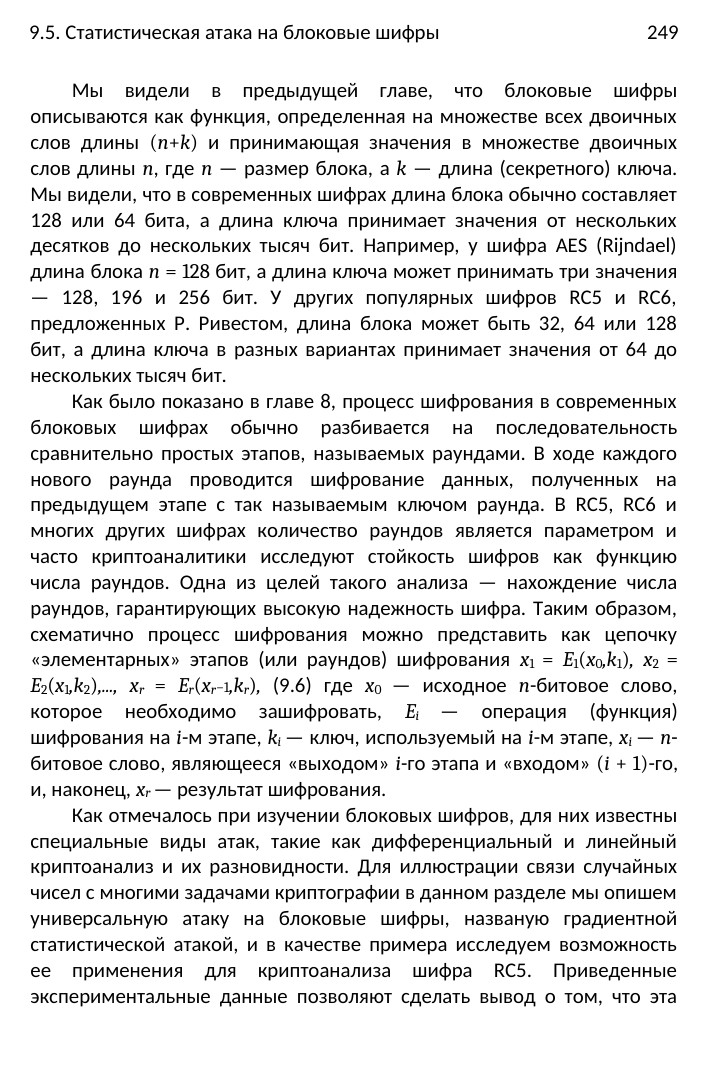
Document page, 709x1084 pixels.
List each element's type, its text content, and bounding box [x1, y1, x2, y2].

text Мы видели в предыдущей главе, что блоковые шифры описываются как функция, определенная на множестве всех двоичных слов длины (n+k) и принимающая значения в множестве двоичных слов длины n, где n — размер блока, а k — длина (секретного) ключа. Мы видели, что в современных шифрах длина блока обычно составляет 128 или 64 бита, а длина ключа принимает значения от нескольких десятков до нескольких тысяч бит. Например, у шифра AES (Rijndael) длина блока n = 128 бит, а длина ключа может принимать три значения — 128, 196 и 256 бит. У других популярных шифров RС5 и RC6, предложенных Р. Ривестом, длина блока может быть 32, 64 или 128 бит, а длина ключа в разных вариантах принимает значения от 64 до нескольких тысяч бит. [30, 78, 678, 387]
text Как было показано в главе 8, процесс шифрования в современных блоковых шифрах обычно разбивается на последовательность сравнительно простых этапов, называемых раундами. В ходе каждого нового раунда проводится шифрование данных, полученных на предыдущем этапе с так называемым ключом раунда. В RC5, RC6 и многих других шифрах количество раундов является параметром и часто криптоаналитики исследуют стойкость шифров как функцию числа раундов. Одна из целей такого анализа — нахождение числа раундов, гарантирующих высокую надежность шифра. Таким образом, схематично процесс шифрования можно представить как цепочку «элементарных» этапов (или раундов) шифрования x1 = E1(x0,k1), x2 = E2(x1,k2),..., xr = Er(xr−1,kr), (9.6) где x0 — исходное n-битовое слово, которое необходимо зашифровать, Ei — операция (функция) шифрования на i-м этапе, ki — ключ, используемый на i-м этапе, xi — n-битовое слово, являющееся «выходом» i-го этапа и «входом» (i + 1)-го, и, наконец, xr — результат шифрования. [30, 388, 678, 801]
text Как отмечалось при изучении блоковых шифров, для них известны специальные виды атак, такие как дифференциальный и линейный криптоанализ и их разновидности. Для иллюстрации связи случайных чисел с многими задачами криптографии в данном разделе мы опишем универсальную атаку на блоковые шифры, названую градиентной статистической атакой, и в качестве примера исследуем возможность ее применения для криптоанализа шифра RC5. Приведенные экспериментальные данные позволяют сделать вывод о том, что эта [30, 802, 678, 1008]
